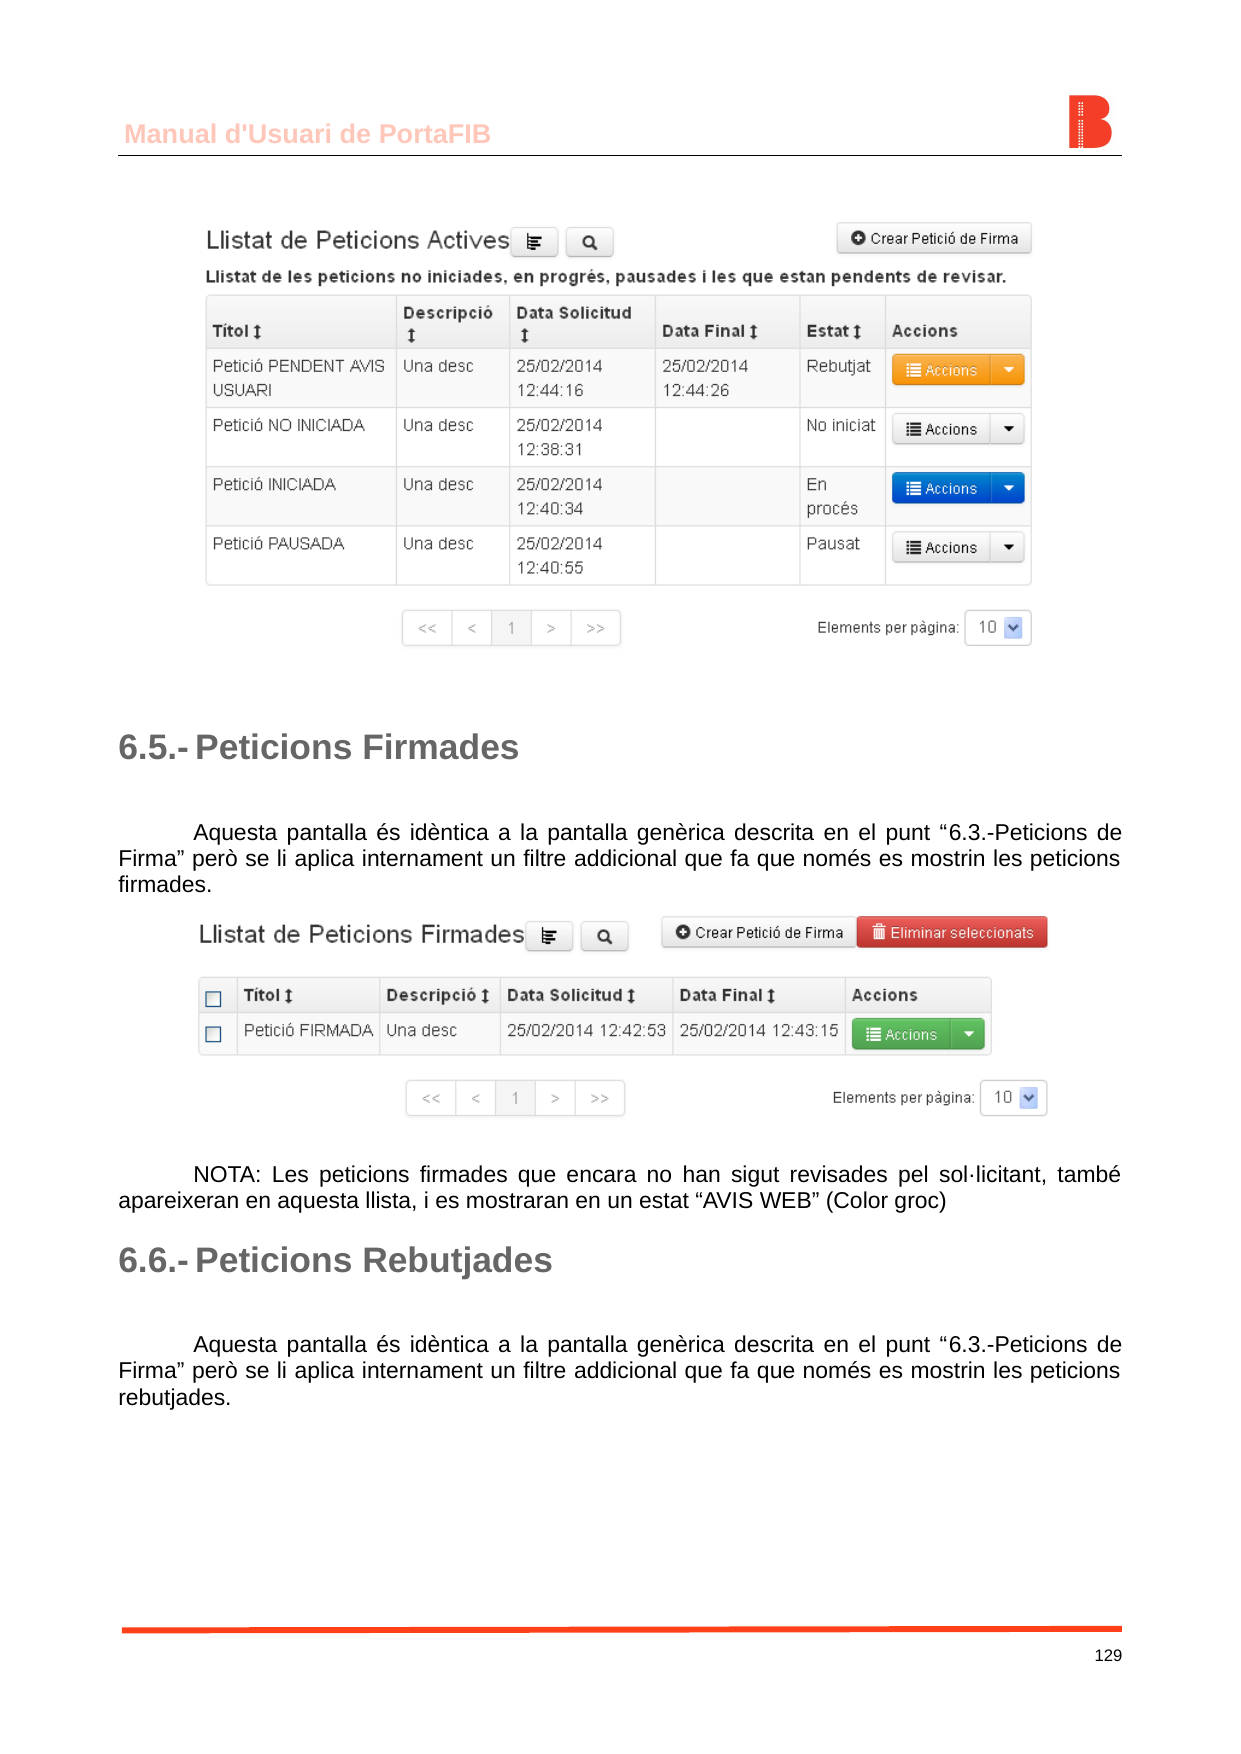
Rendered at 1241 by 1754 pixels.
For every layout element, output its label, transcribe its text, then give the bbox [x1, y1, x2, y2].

picture [196, 215, 1044, 663]
picture [1063, 94, 1117, 150]
text Aquesta pantalla és idèntica a la pantalla genèrica descrita en el punt “6.3.-Peticions de Firma” però se li aplica internament un filtre addicional que fa que només es mostrin les peticions rebutjades. [118, 1331, 1122, 1410]
text Aquesta pantalla és idèntica a la pantalla genèrica descrita en el punt “6.3.-Peticions de Firma” però se li aplica internament un filtre addicional que fa que només es mostrin les peticions firmades. [118, 818, 1122, 897]
picture [185, 910, 1055, 1149]
text NOTA: Les peticions firmades que encara no han sigut revisades pel sol·licitant, també apareixeran en aquesta llista, i es mostraran en un estat “AVIS WEB” (Color groc) [118, 1161, 1122, 1214]
subtitle Peticions Firmades [118, 726, 1122, 767]
subtitle Peticions Rebutjades [118, 1239, 1122, 1279]
